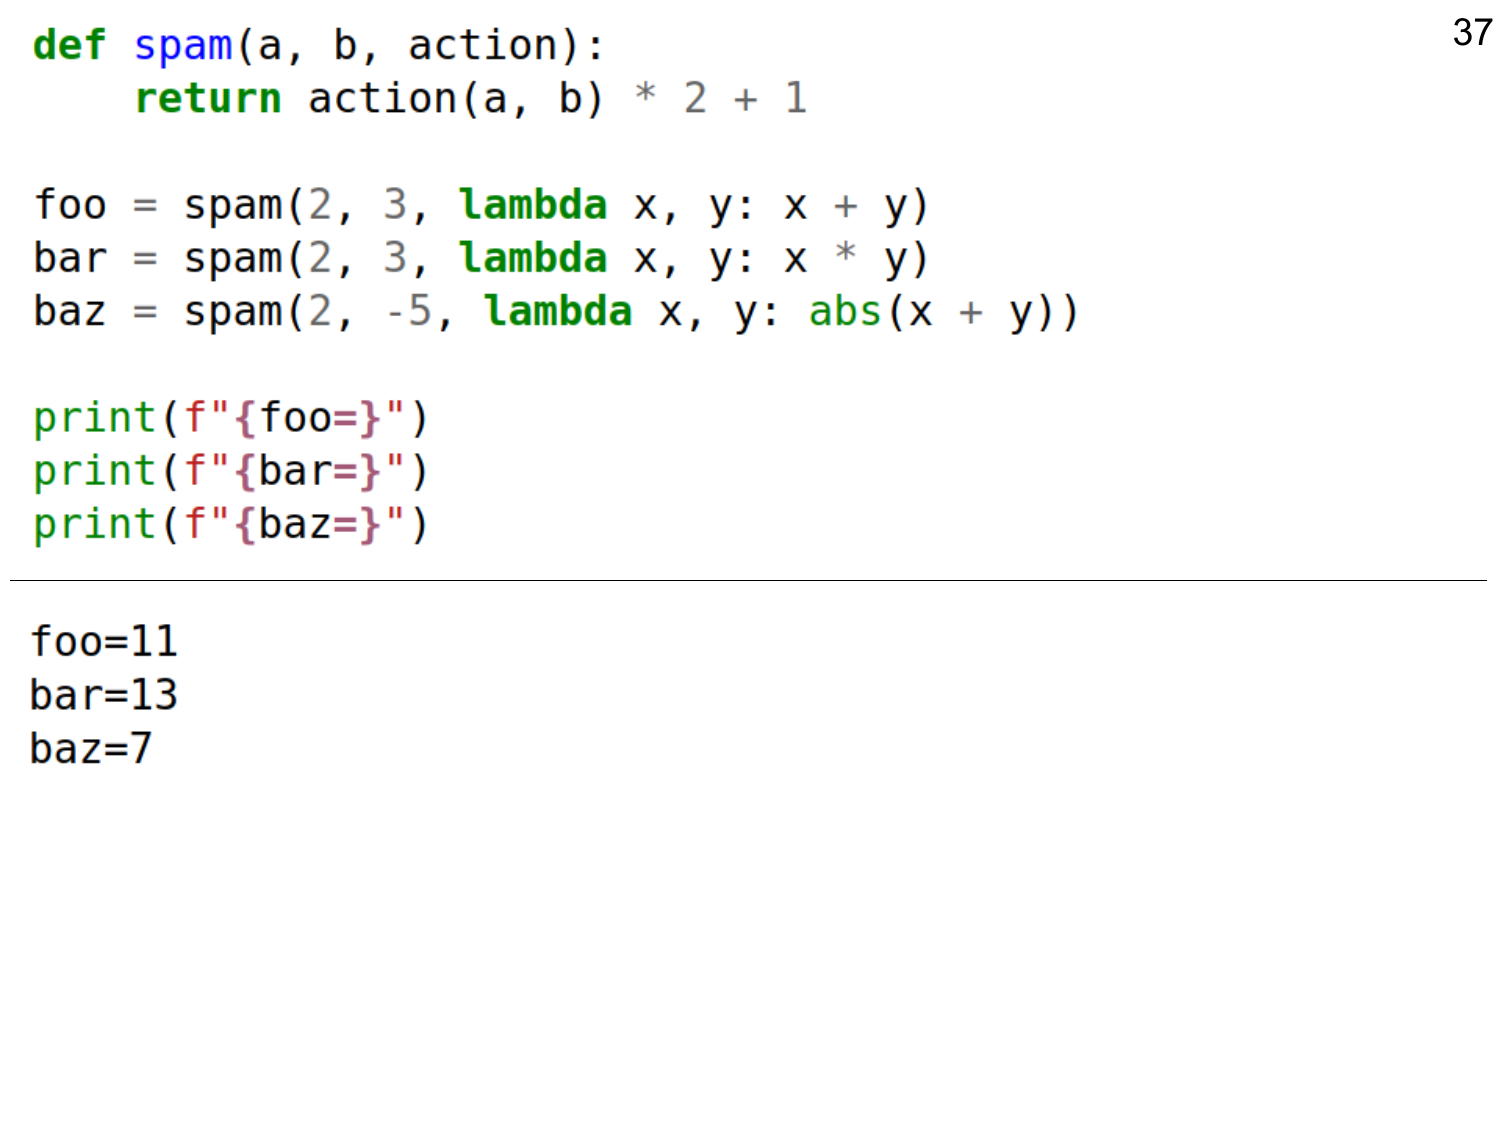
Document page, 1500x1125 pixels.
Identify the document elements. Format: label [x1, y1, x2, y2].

picture [21, 601, 189, 776]
picture [19, 14, 1092, 558]
